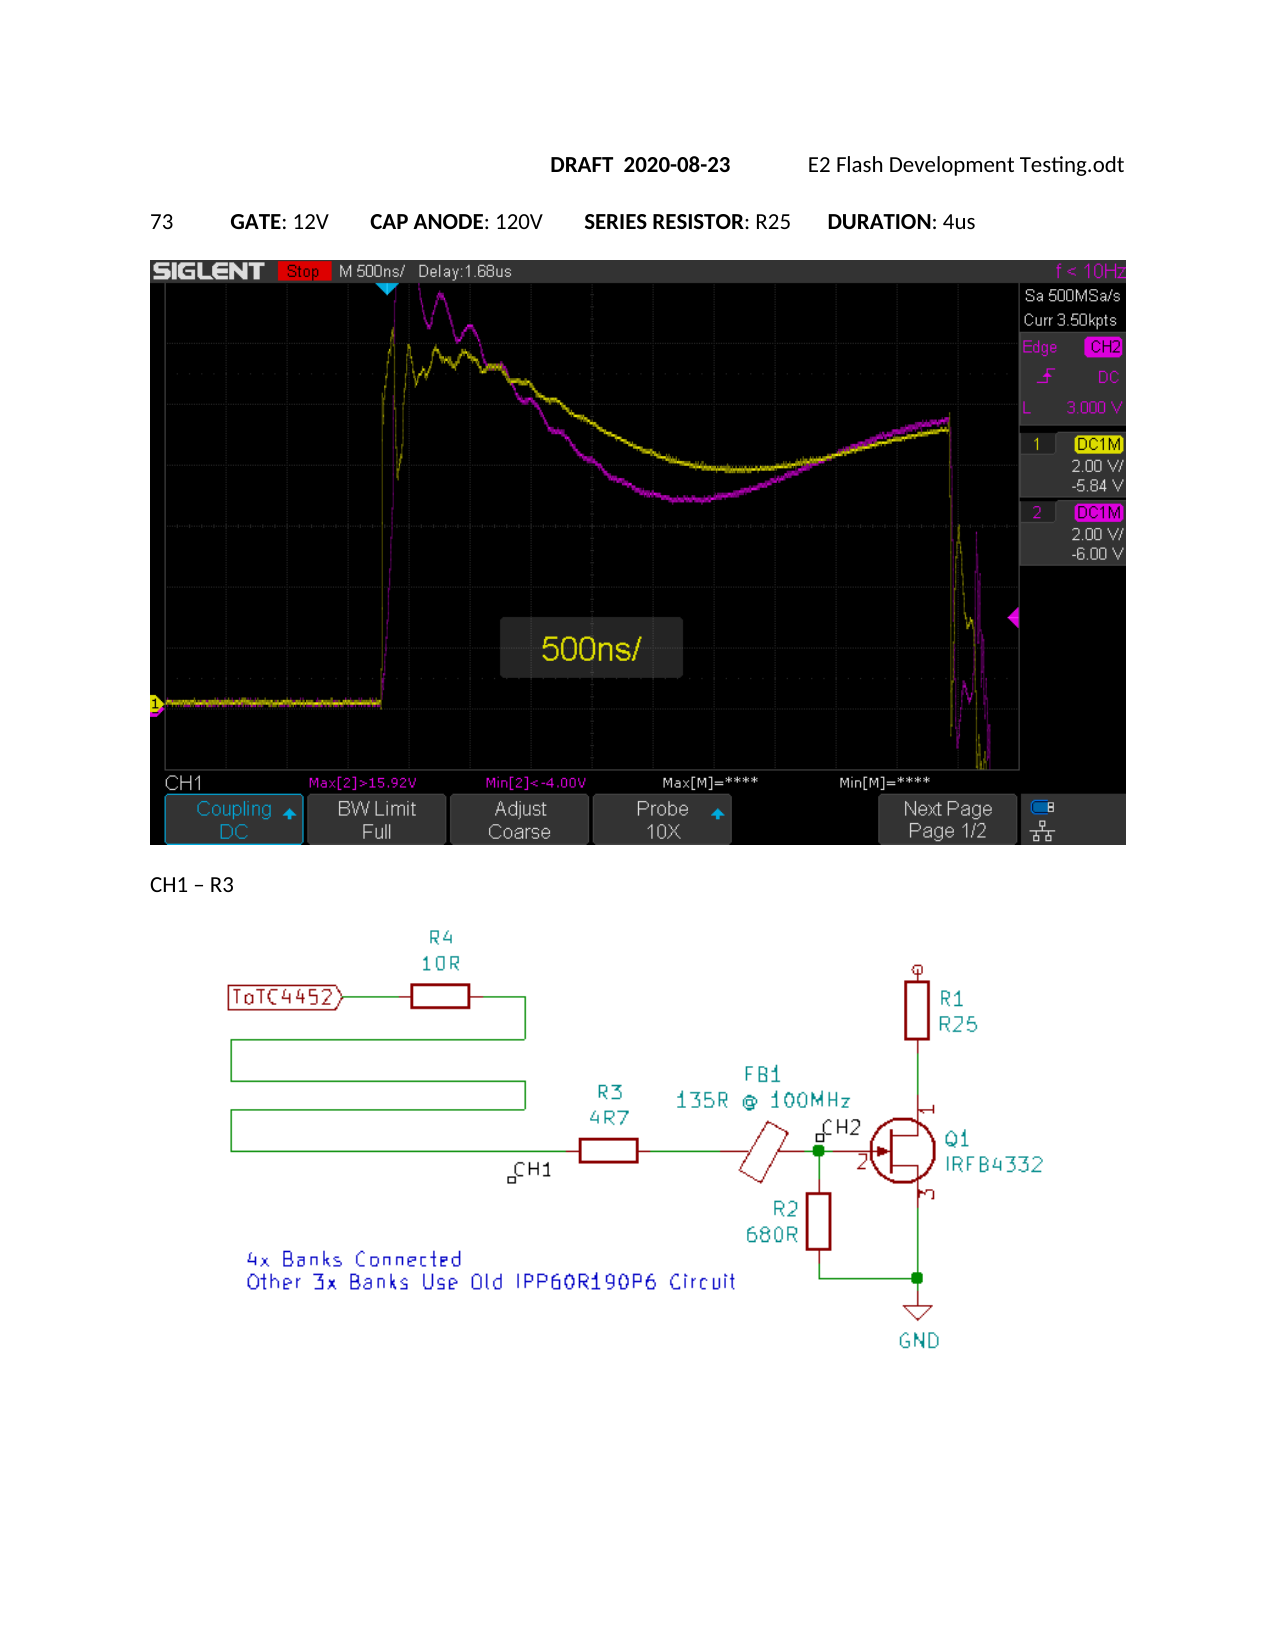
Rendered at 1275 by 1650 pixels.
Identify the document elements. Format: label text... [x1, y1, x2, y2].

picture [215, 922, 1060, 1354]
picture [150, 260, 1126, 845]
text CH1 – R3 [150, 870, 1125, 898]
picture [166, 796, 302, 843]
text 73 GATE: 12V CAP ANODE: 120V SERIES RESISTOR: R25 DURATION: 4us [150, 207, 1125, 236]
